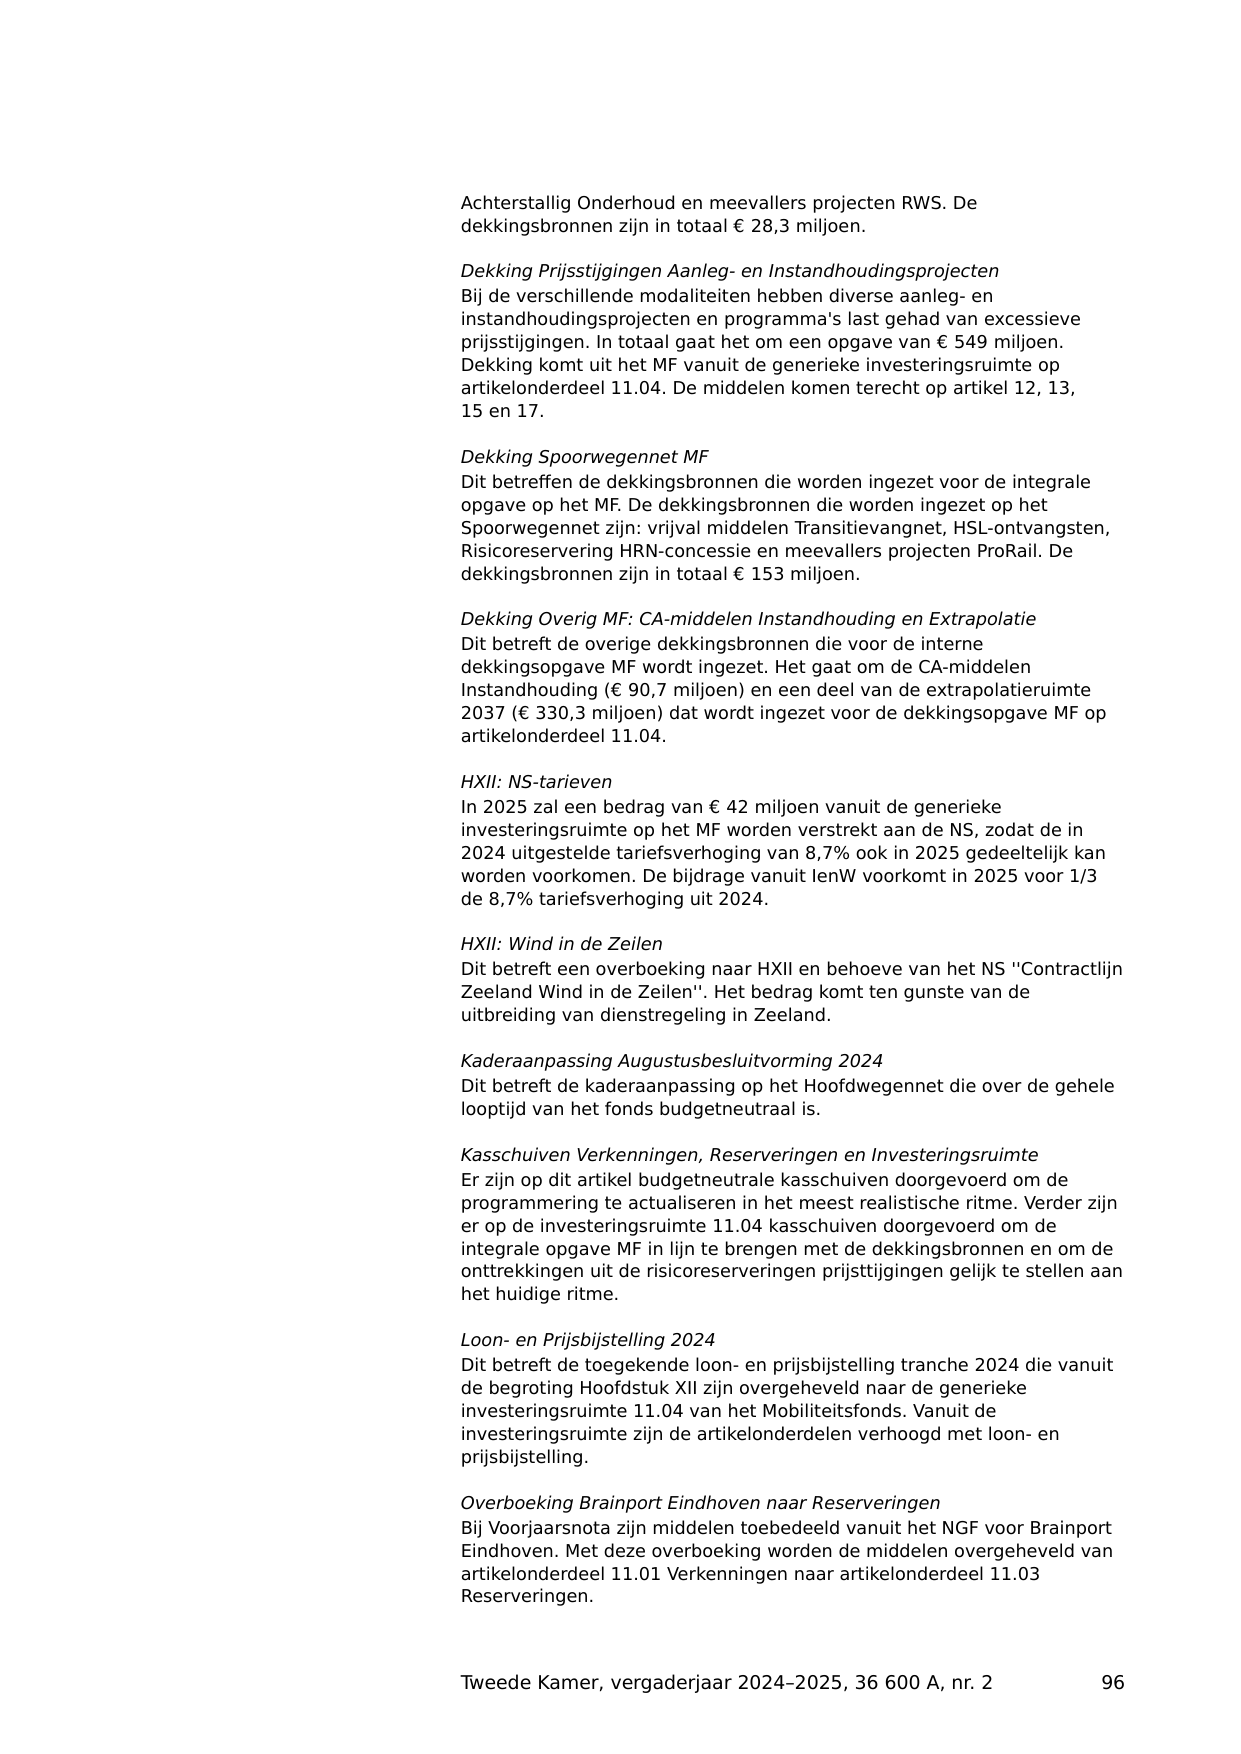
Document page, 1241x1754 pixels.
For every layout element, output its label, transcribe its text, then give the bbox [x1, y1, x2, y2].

text Dekking Spoorwegennet MF [461, 445, 1125, 468]
text Dit betreft de kaderaanpassing op het Hoofdwegennet die over de gehele looptijd van het fonds budgetneutraal is. [461, 1074, 1125, 1120]
text Kaderaanpassing Augustusbesluitvorming 2024 [461, 1049, 1125, 1072]
text Kasschuiven Verkenningen, Reserveringen en Investeringsruimte [461, 1143, 1125, 1166]
text Loon- en Prijsbijstelling 2024 [461, 1328, 1125, 1351]
text Dit betreft de toegekende loon- en prijsbijstelling tranche 2024 die vanuit de begroting Hoofdstuk XII zijn overgeheveld naar de generieke investeringsruimte 11.04 van het Mobiliteitsfonds. Vanuit de investeringsruimte zijn de artikelonderdelen verhoogd met loon- en prijsbijstelling. [461, 1353, 1125, 1468]
text Dekking Overig MF: CA-middelen Instandhouding en Extrapolatie [461, 607, 1125, 630]
text Bij Voorjaarsnota zijn middelen toebedeeld vanuit het NGF voor Brainport Eindhoven. Met deze overboeking worden de middelen overgeheveld van artikelonderdeel 11.01 Verkenningen naar artikelonderdeel 11.03 Reserveringen. [461, 1516, 1125, 1607]
text In 2025 zal een bedrag van € 42 miljoen vanuit de generieke investeringsruimte op het MF worden verstrekt aan de NS, zodat de in 2024 uitgestelde tariefsverhoging van 8,7% ook in 2025 gedeeltelijk kan worden voorkomen. De bijdrage vanuit IenW voorkomt in 2025 voor 1/3 de 8,7% tariefsverhoging uit 2024. [461, 795, 1125, 909]
text Overboeking Brainport Eindhoven naar Reserveringen [461, 1491, 1125, 1514]
text Dit betreffen de dekkingsbronnen die worden ingezet voor de integrale opgave op het MF. De dekkingsbronnen die worden ingezet op het Spoorwegennet zijn: vrijval middelen Transitievangnet, HSL-ontvangsten, Risicoreservering HRN-concessie en meevallers projecten ProRail. De dekkingsbronnen zijn in totaal € 153 miljoen. [461, 470, 1125, 584]
text Achterstallig Onderhoud en meevallers projecten RWS. De dekkingsbronnen zijn in totaal € 28,3 miljoen. [461, 191, 1125, 237]
text Dit betreft een overboeking naar HXII en behoeve van het NS ''Contractlijn Zeeland Wind in de Zeilen''. Het bedrag komt ten gunste van de uitbreiding van dienstregeling in Zeeland. [461, 957, 1125, 1026]
text Dit betreft de overige dekkingsbronnen die voor de interne dekkingsopgave MF wordt ingezet. Het gaat om de CA-middelen Instandhouding (€ 90,7 miljoen) en een deel van de extrapolatieruimte 2037 (€ 330,3 miljoen) dat wordt ingezet voor de dekkingsopgave MF op artikelonderdeel 11.04. [461, 632, 1125, 747]
text Dekking Prijsstijgingen Aanleg- en Instandhoudingsprojecten [461, 259, 1125, 282]
text HXII: NS-tarieven [461, 770, 1125, 793]
text Er zijn op dit artikel budgetneutrale kasschuiven doorgevoerd om de programmering te actualiseren in het meest realistische ritme. Verder zijn er op de investeringsruimte 11.04 kasschuiven doorgevoerd om de integrale opgave MF in lijn te brengen met de dekkingsbronnen en om de onttrekkingen uit de risicoreserveringen prijsttijgingen gelijk te stellen aan het huidige ritme. [461, 1168, 1125, 1305]
text Bij de verschillende modaliteiten hebben diverse aanleg- en instandhoudingsprojecten en programma's last gehad van excessieve prijsstijgingen. In totaal gaat het om een opgave van € 549 miljoen. Dekking komt uit het MF vanuit de generieke investeringsruimte op artikelonderdeel 11.04. De middelen komen terecht op artikel 12, 13, 15 en 17. [461, 284, 1125, 422]
text HXII: Wind in de Zeilen [461, 932, 1125, 955]
